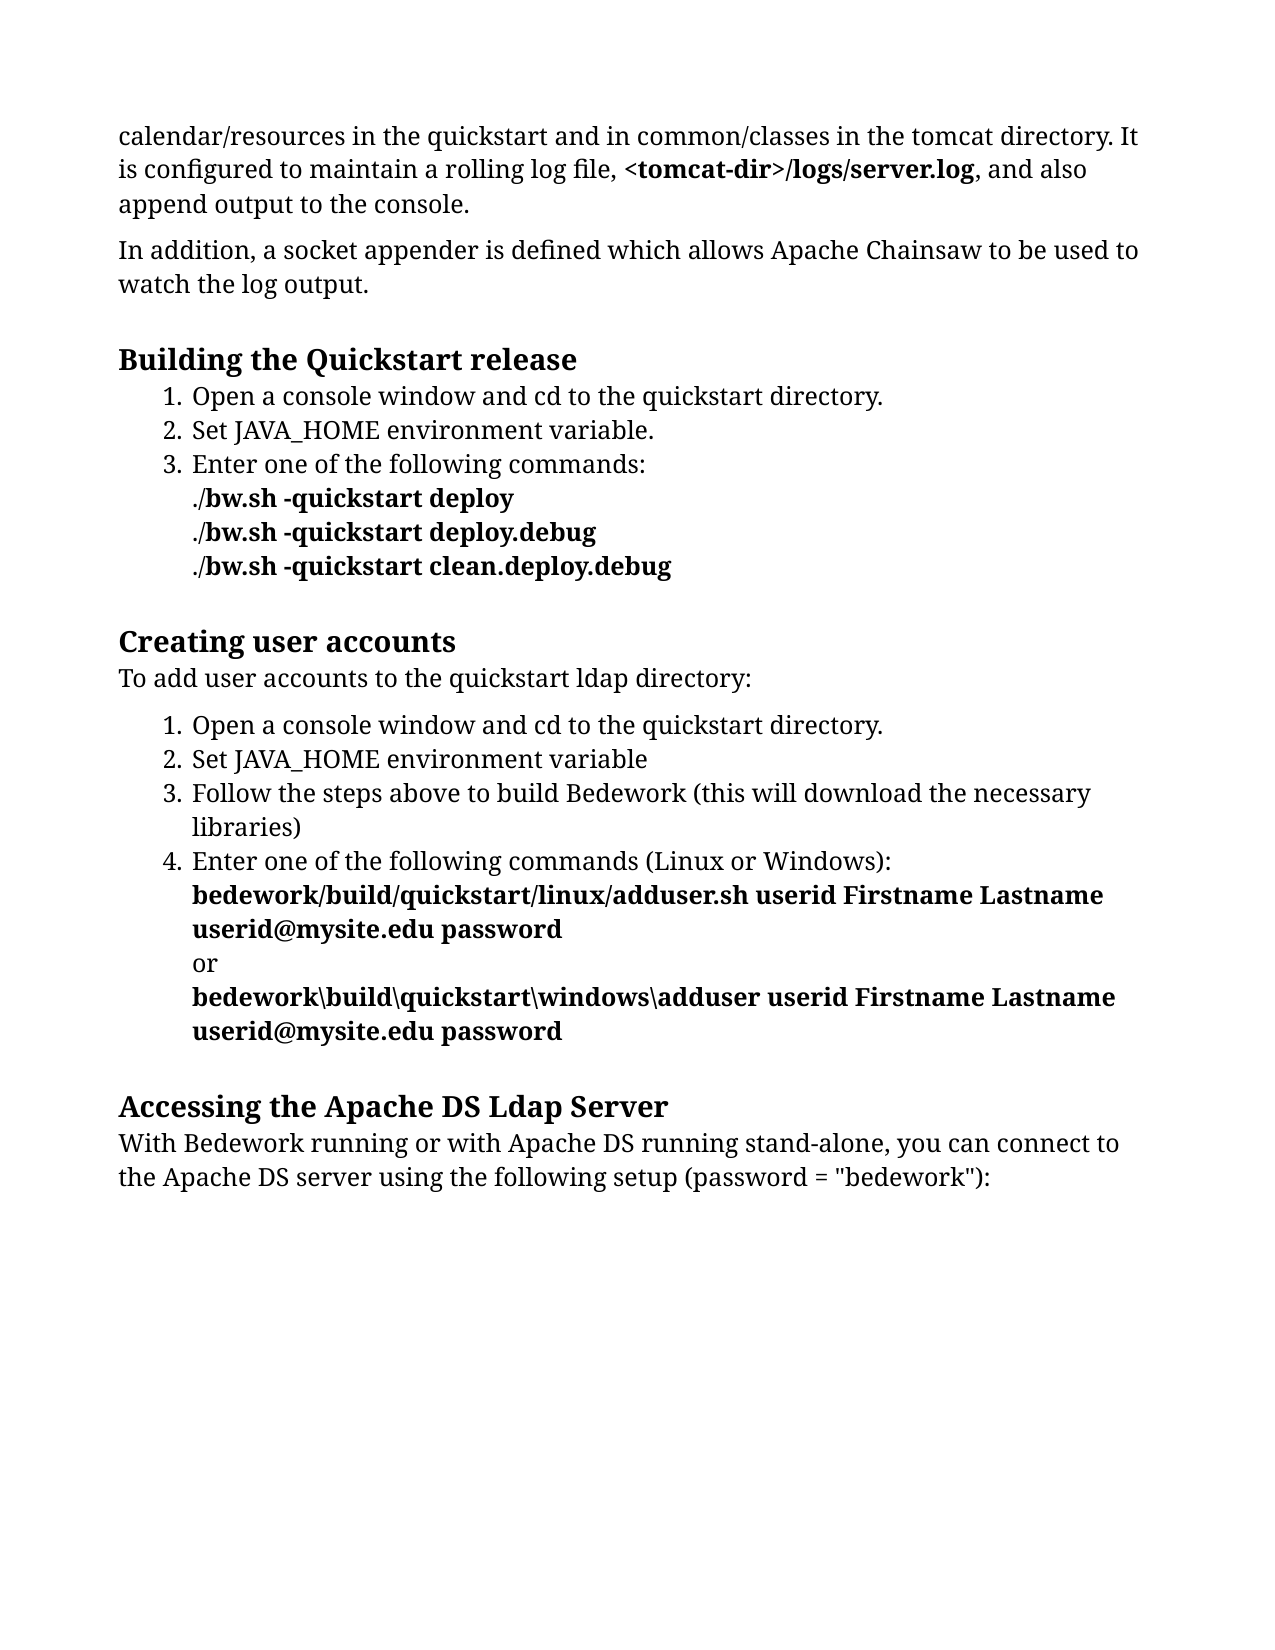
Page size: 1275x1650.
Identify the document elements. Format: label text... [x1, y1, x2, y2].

list Follow the steps above to build Bedework (this will download the necessary libraries) [162, 775, 1157, 843]
text To add user accounts to the quickstart ldap directory: [118, 661, 1157, 695]
list Set JAVA_HOME environment variable. [162, 413, 1157, 447]
subtitle Creating user accounts [118, 621, 1157, 661]
text In addition, a socket appender is defined which allows Apache Chainsaw to be used to watch the log output. [118, 233, 1157, 301]
list Open a console window and cd to the quickstart directory. [162, 379, 1157, 413]
list Enter one of the following commands: ./bw.sh -quickstart deploy ./bw.sh -quickstart deploy.debug ./bw.sh -quickstart clean.deploy.debug [162, 447, 1157, 583]
text calendar/resources in the quickstart and in common/classes in the tomcat directory. It is configured to maintain a rolling log file, <tomcat-dir>/logs/server.log, and also append output to the console. [118, 118, 1157, 220]
list Open a console window and cd to the quickstart directory. [162, 707, 1157, 741]
list Set JAVA_HOME environment variable [162, 741, 1157, 775]
subtitle Accessing the Apache DS Ldap Server [118, 1086, 1157, 1126]
list Enter one of the following commands (Linux or Windows): bedework/build/quickstart/linux/adduser.sh userid Firstname Lastname userid@mysite.edu password or bedework\build\quickstart\windows\adduser userid Firstname Lastname userid@mysite.edu password [162, 843, 1157, 1048]
text With Bedework running or with Apache DS running stand-alone, you can connect to the Apache DS server using the following setup (password = "bedework"): [118, 1126, 1157, 1194]
subtitle Building the Quickstart release [118, 339, 1157, 379]
